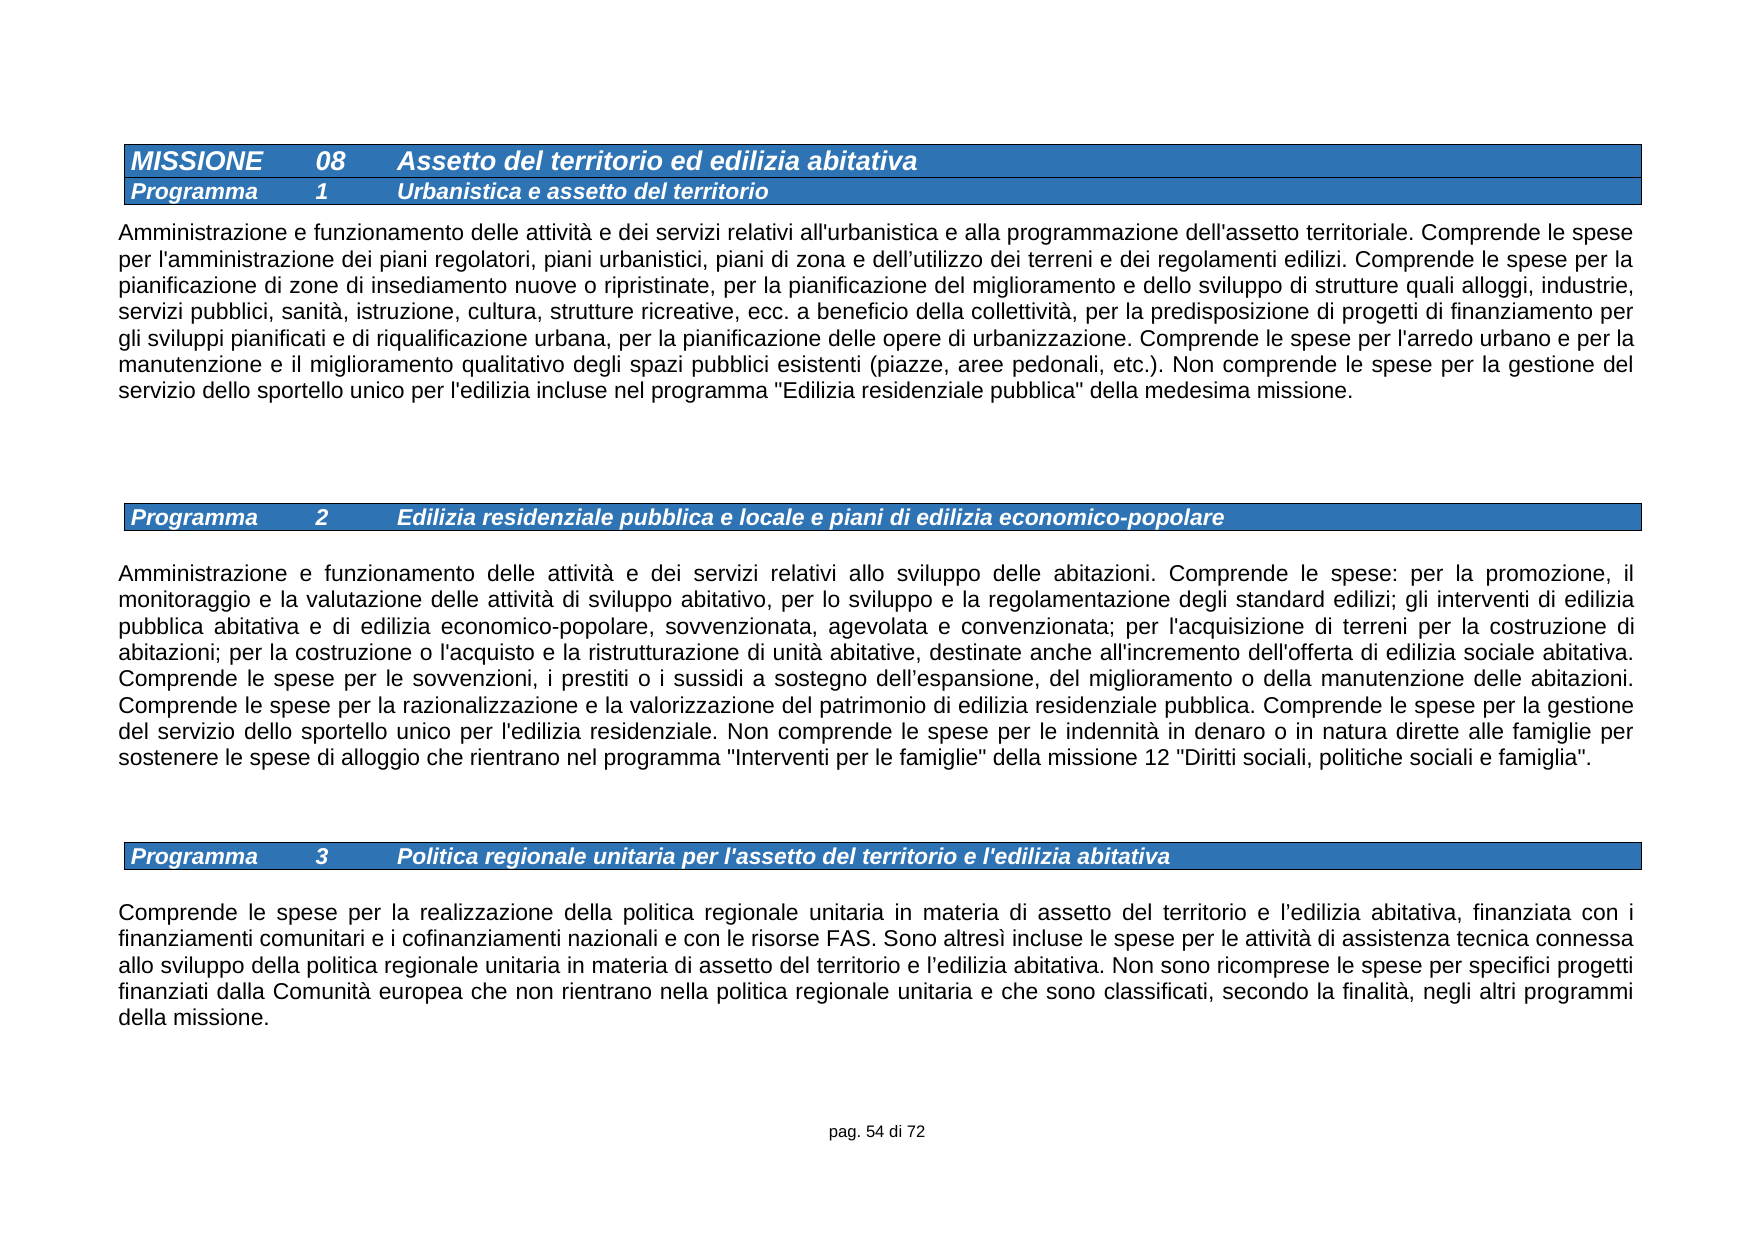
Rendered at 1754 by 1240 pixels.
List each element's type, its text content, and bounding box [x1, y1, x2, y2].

table_cell Programma [125, 178, 309, 204]
table_cell Urbanistica e assetto del territorio [391, 178, 1641, 204]
text Comprende le spese per la realizzazione della politica regionale unitaria in materia di assetto del territorio e l’edilizia abitativa, finanziata con i finanziamenti comunitari e i cofinanziamenti nazionali e con le risorse FAS. Sono altresì incluse le spese per le attività di assistenza tecnica connessa allo sviluppo della politica regionale unitaria in materia di assetto del territorio e l’edilizia abitativa. Non sono ricomprese le spese per specifici progetti finanziati dalla Comunità europea che non rientrano nella politica regionale unitaria e che sono classificati, secondo la finalità, negli altri programmi della missione. [118, 899, 1636, 1031]
table_header Politica regionale unitaria per l'assetto del territorio e l'edilizia abitativa [391, 843, 1641, 869]
text Amministrazione e funzionamento delle attività e dei servizi relativi allo sviluppo delle abitazioni. Comprende le spese: per la promozione, il monitoraggio e la valutazione delle attività di sviluppo abitativo, per lo sviluppo e la regolamentazione degli standard edilizi; gli interventi di edilizia pubblica abitativa e di edilizia economico-popolare, sovvenzionata, agevolata e convenzionata; per l'acquisizione di terreni per la costruzione di abitazioni; per la costruzione o l'acquisto e la ristrutturazione di unità abitative, destinate anche all'incremento dell'offerta di edilizia sociale abitativa. Comprende le spese per le sovvenzioni, i prestiti o i sussidi a sostegno dell’espansione, del miglioramento o della manutenzione delle abitazioni. Comprende le spese per la razionalizzazione e la valorizzazione del patrimonio di edilizia residenziale pubblica. Comprende le spese per la gestione del servizio dello sportello unico per l'edilizia residenziale. Non comprende le spese per le indennità in denaro o in natura dirette alle famiglie per sostenere le spese di alloggio che rientrano nel programma "Interventi per le famiglie" della missione 12 "Diritti sociali, politiche sociali e famiglia". [118, 560, 1636, 771]
table_header Programma [125, 504, 309, 530]
table_header 3 [309, 843, 391, 869]
table_header Edilizia residenziale pubblica e locale e piani di edilizia economico-popolare [391, 504, 1641, 530]
table_header 08 [309, 145, 391, 177]
text Amministrazione e funzionamento delle attività e dei servizi relativi all'urbanistica e alla programmazione dell'assetto territoriale. Comprende le spese per l'amministrazione dei piani regolatori, piani urbanistici, piani di zona e dell’utilizzo dei terreni e dei regolamenti edilizi. Comprende le spese per la pianificazione di zone di insediamento nuove o ripristinate, per la pianificazione del miglioramento e dello sviluppo di strutture quali alloggi, industrie, servizi pubblici, sanità, istruzione, cultura, strutture ricreative, ecc. a beneficio della collettività, per la predisposizione di progetti di finanziamento per gli sviluppi pianificati e di riqualificazione urbana, per la pianificazione delle opere di urbanizzazione. Comprende le spese per l'arredo urbano e per la manutenzione e il miglioramento qualitativo degli spazi pubblici esistenti (piazze, aree pedonali, etc.). Non comprende le spese per la gestione del servizio dello sportello unico per l'edilizia incluse nel programma "Edilizia residenziale pubblica" della medesima missione. [118, 219, 1636, 404]
table_header Assetto del territorio ed edilizia abitativa [391, 145, 1641, 177]
table_cell 1 [309, 178, 391, 204]
table_header MISSIONE [125, 145, 309, 177]
table_header Programma [125, 843, 309, 869]
table_header 2 [309, 504, 391, 530]
